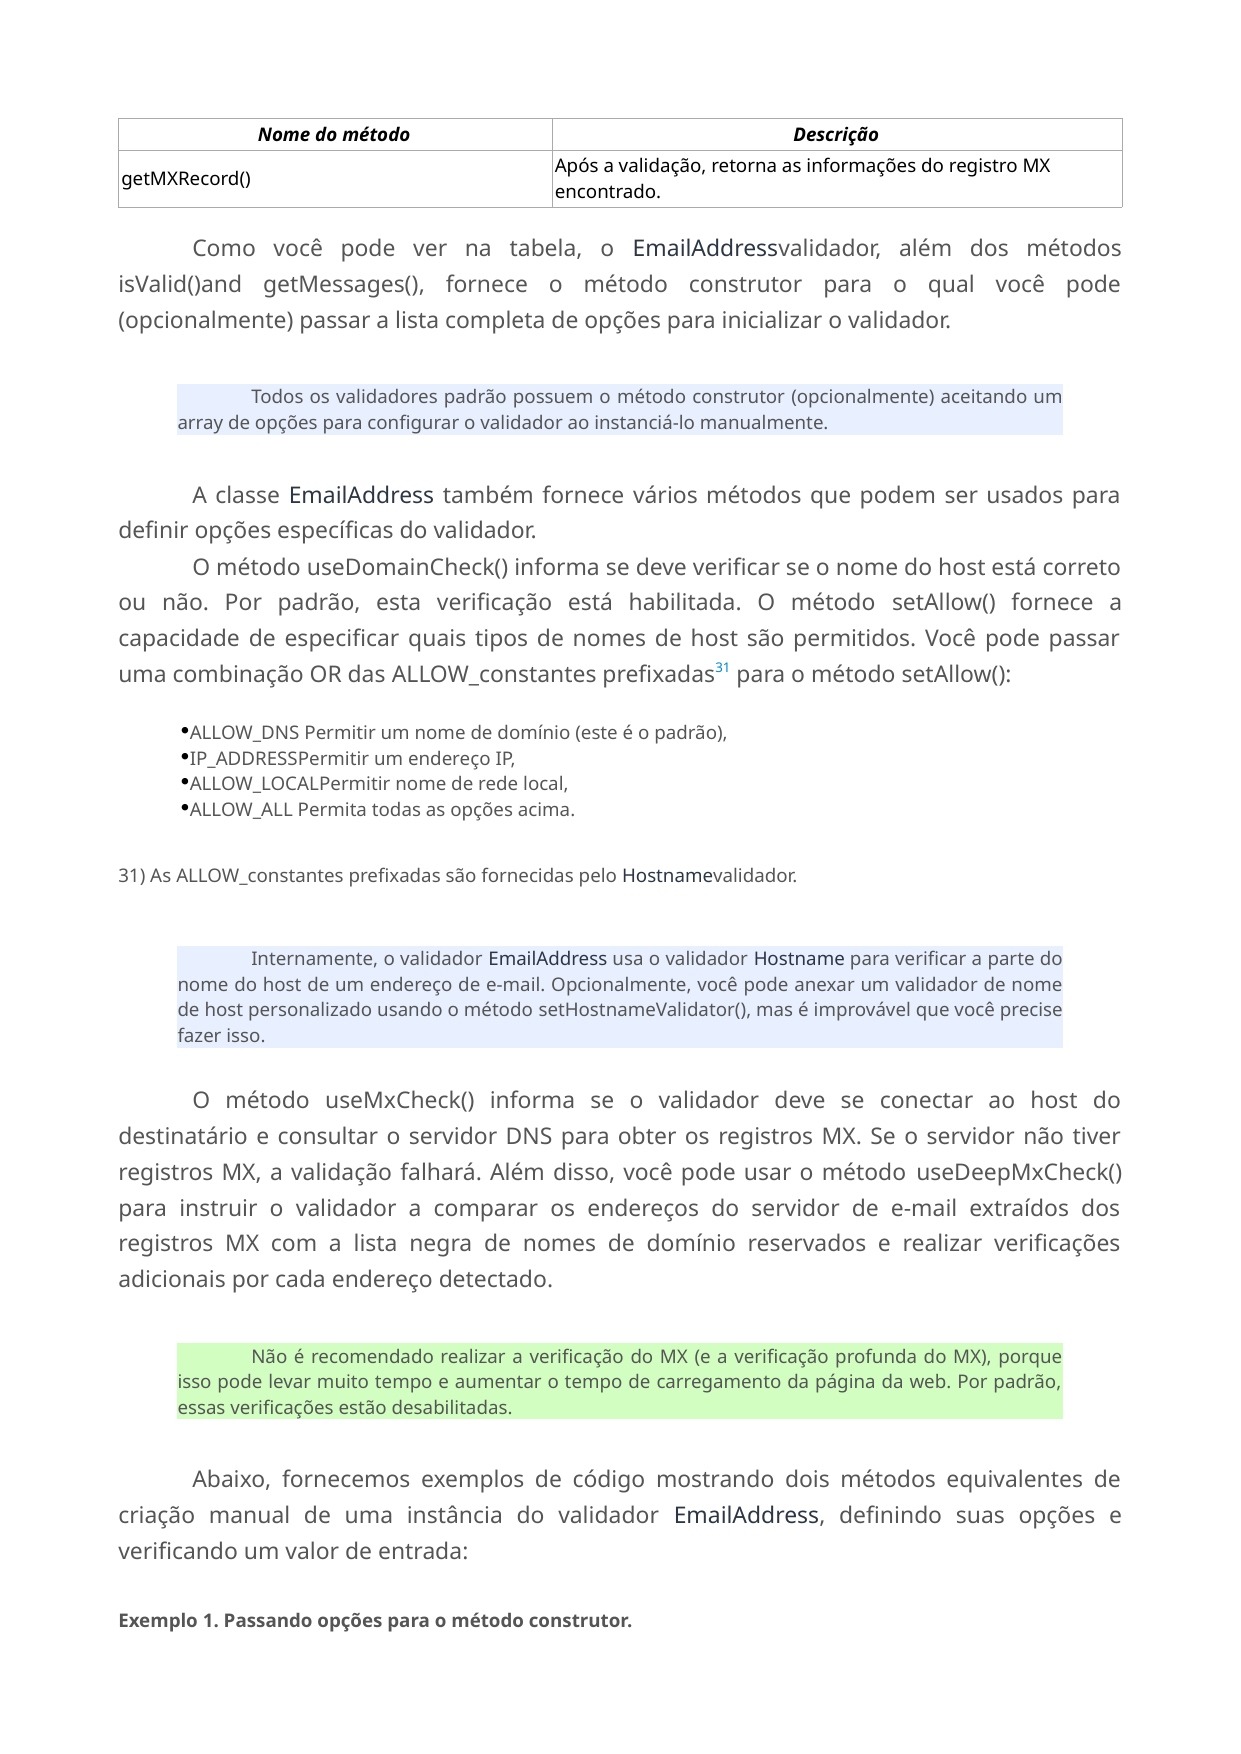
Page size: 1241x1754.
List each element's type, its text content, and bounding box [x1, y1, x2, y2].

table_cell Após a validação, retorna as informações do registro MX encontrado. [553, 151, 1122, 207]
text Exemplo 1. Passando opções para o método construtor. [118, 1607, 1122, 1633]
text Todos os validadores padrão possuem o método construtor (opcionalmente) aceitando um array de opções para configurar o validador ao instanciá-lo manualmente. [177, 384, 1063, 435]
text 31) As ALLOW_constantes prefixadas são fornecidas pelo Hostnamevalidador. [118, 862, 1122, 887]
text Abaixo, fornecemos exemplos de código mostrando dois métodos equivalentes de criação manual de uma instância do validador EmailAddress, definindo suas opções e verificando um valor de entrada: [118, 1463, 1122, 1566]
text O método useMxCheck() informa se o validador deve se conectar ao host do destinatário e consultar o servidor DNS para obter os registros MX. Se o servidor não tiver registros MX, a validação falhará. Além disso, você pode usar o método useDeepMxCheck() para instruir o validador a comparar os endereços do servidor de e-mail extraídos dos registros MX com a lista negra de nomes de domínio reservados e realizar verificações adicionais por cada endereço detectado. [118, 1084, 1122, 1294]
list IP_ADDRESSPermitir um endereço IP, [118, 745, 1122, 771]
text A classe EmailAddress também fornece vários métodos que podem ser usados para definir opções específicas do validador. [118, 478, 1122, 546]
text Internamente, o validador EmailAddress usa o validador Hostname para verificar a parte do nome do host de um endereço de e-mail. Opcionalmente, você pode anexar um validador de nome de host personalizado usando o método setHostnameValidator(), mas é improvável que você precise fazer isso. [177, 946, 1063, 1048]
list ALLOW_ALL Permita todas as opções acima. [118, 796, 1122, 822]
list ALLOW_DNS Permitir um nome de domínio (este é o padrão), [118, 720, 1122, 745]
text Como você pode ver na tabela, o EmailAddressvalidador, além dos métodos isValid()and getMessages(), fornece o método construtor para o qual você pode (opcionalmente) passar a lista completa de opções para inicializar o validador. [118, 232, 1122, 335]
table_header Descrição [553, 119, 1122, 149]
text O método useDomainCheck() informa se deve verificar se o nome do host está correto ou não. Por padrão, esta verificação está habilitada. O método setAllow() fornece a capacidade de especificar quais tipos de nomes de host são permitidos. Você pode passar uma combinação OR das ALLOW_constantes prefixadas31 para o método setAllow(): [118, 550, 1122, 689]
table_header Nome do método [119, 119, 552, 149]
table_cell getMXRecord() [119, 151, 552, 207]
list ALLOW_LOCALPermitir nome de rede local, [118, 771, 1122, 796]
text Não é recomendado realizar a verificação do MX (e a verificação profunda do MX), porque isso pode levar muito tempo e aumentar o tempo de carregamento da página da web. Por padrão, essas verificações estão desabilitadas. [177, 1343, 1063, 1419]
